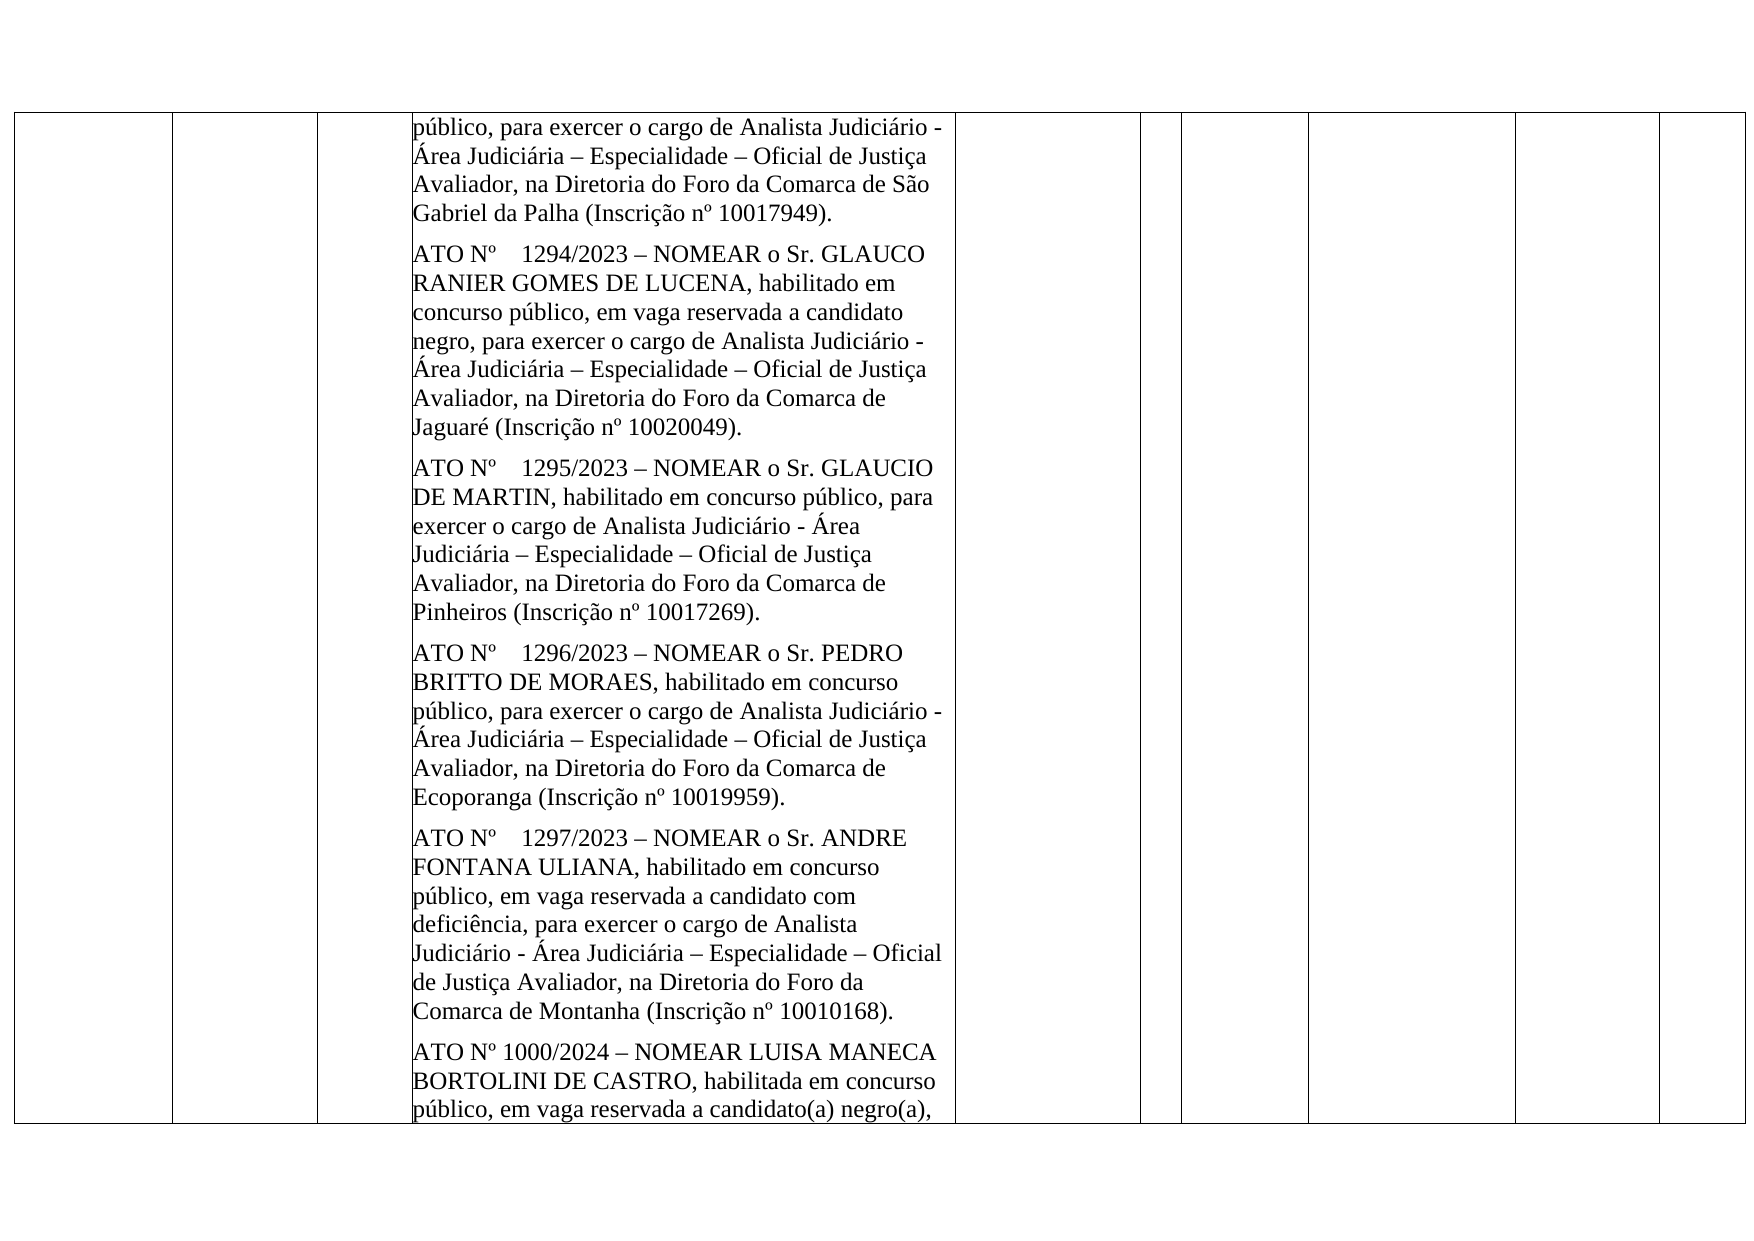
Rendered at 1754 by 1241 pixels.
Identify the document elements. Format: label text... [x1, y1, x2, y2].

table_cell [1141, 113, 1181, 1123]
table_cell [956, 113, 1140, 1123]
table_cell [1516, 113, 1659, 1123]
table_cell [173, 113, 317, 1123]
table_cell público, para exercer o cargo de Analista Judiciário - Área Judiciária – Especialidade – Oficial de Justiça Avaliador, na Diretoria do Foro da Comarca de São Gabriel da Palha (Inscrição nº 10017949). ATO Nº 1294/2023 – NOMEAR o Sr. GLAUCO RANIER GOMES DE LUCENA, habilitado em concurso público, em vaga reservada a candidato negro, para exercer o cargo de Analista Judiciário - Área Judiciária – Especialidade – Oficial de Justiça Avaliador, na Diretoria do Foro da Comarca de Jaguaré (Inscrição nº 10020049). ATO Nº 1295/2023 – NOMEAR o Sr. GLAUCIO DE MARTIN, habilitado em concurso público, para exercer o cargo de Analista Judiciário - Área Judiciária – Especialidade – Oficial de Justiça Avaliador, na Diretoria do Foro da Comarca de Pinheiros (Inscrição nº 10017269). ATO Nº 1296/2023 – NOMEAR o Sr. PEDRO BRITTO DE MORAES, habilitado em concurso público, para exercer o cargo de Analista Judiciário - Área Judiciária – Especialidade – Oficial de Justiça Avaliador, na Diretoria do Foro da Comarca de Ecoporanga (Inscrição nº 10019959). ATO Nº 1297/2023 – NOMEAR o Sr. ANDRE FONTANA ULIANA, habilitado em concurso público, em vaga reservada a candidato com deficiência, para exercer o cargo de Analista Judiciário - Área Judiciária – Especialidade – Oficial de Justiça Avaliador, na Diretoria do Foro da Comarca de Montanha (Inscrição nº 10010168). ATO Nº 1000/2024 – NOMEAR LUISA MANECA BORTOLINI DE CASTRO, habilitada em concurso público, em vaga reservada a candidato(a) negro(a), [413, 113, 955, 1123]
table_cell [318, 113, 412, 1123]
table_cell [15, 113, 172, 1123]
table_cell [1309, 113, 1515, 1123]
table_cell [1182, 113, 1308, 1123]
table_cell [1660, 113, 1745, 1123]
